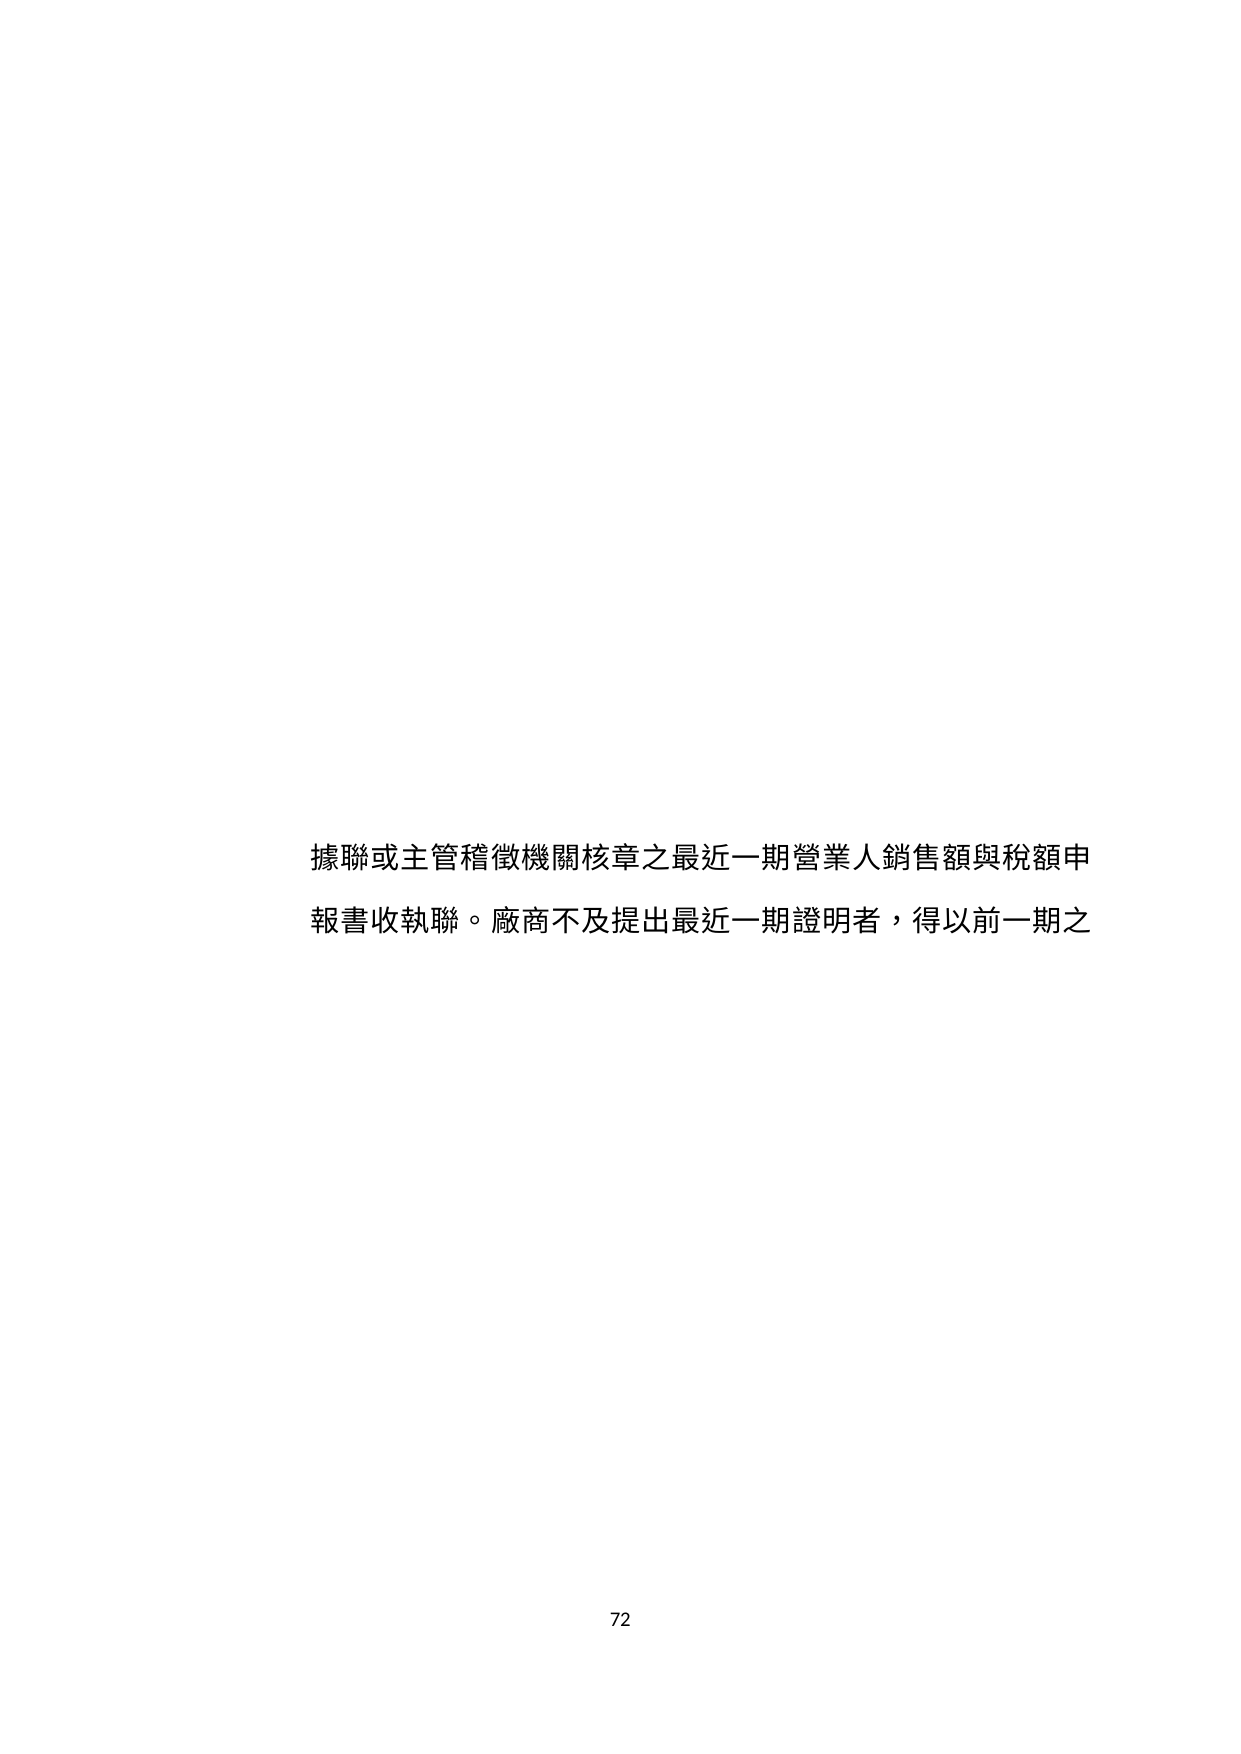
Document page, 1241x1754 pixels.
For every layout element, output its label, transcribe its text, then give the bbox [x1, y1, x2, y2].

text 據聯或主管稽徵機關核章之最近一期營業人銷售額與稅額申報書收執聯。廠商不及提出最近一期證明者，得以前一期之 [225, 814, 1092, 939]
